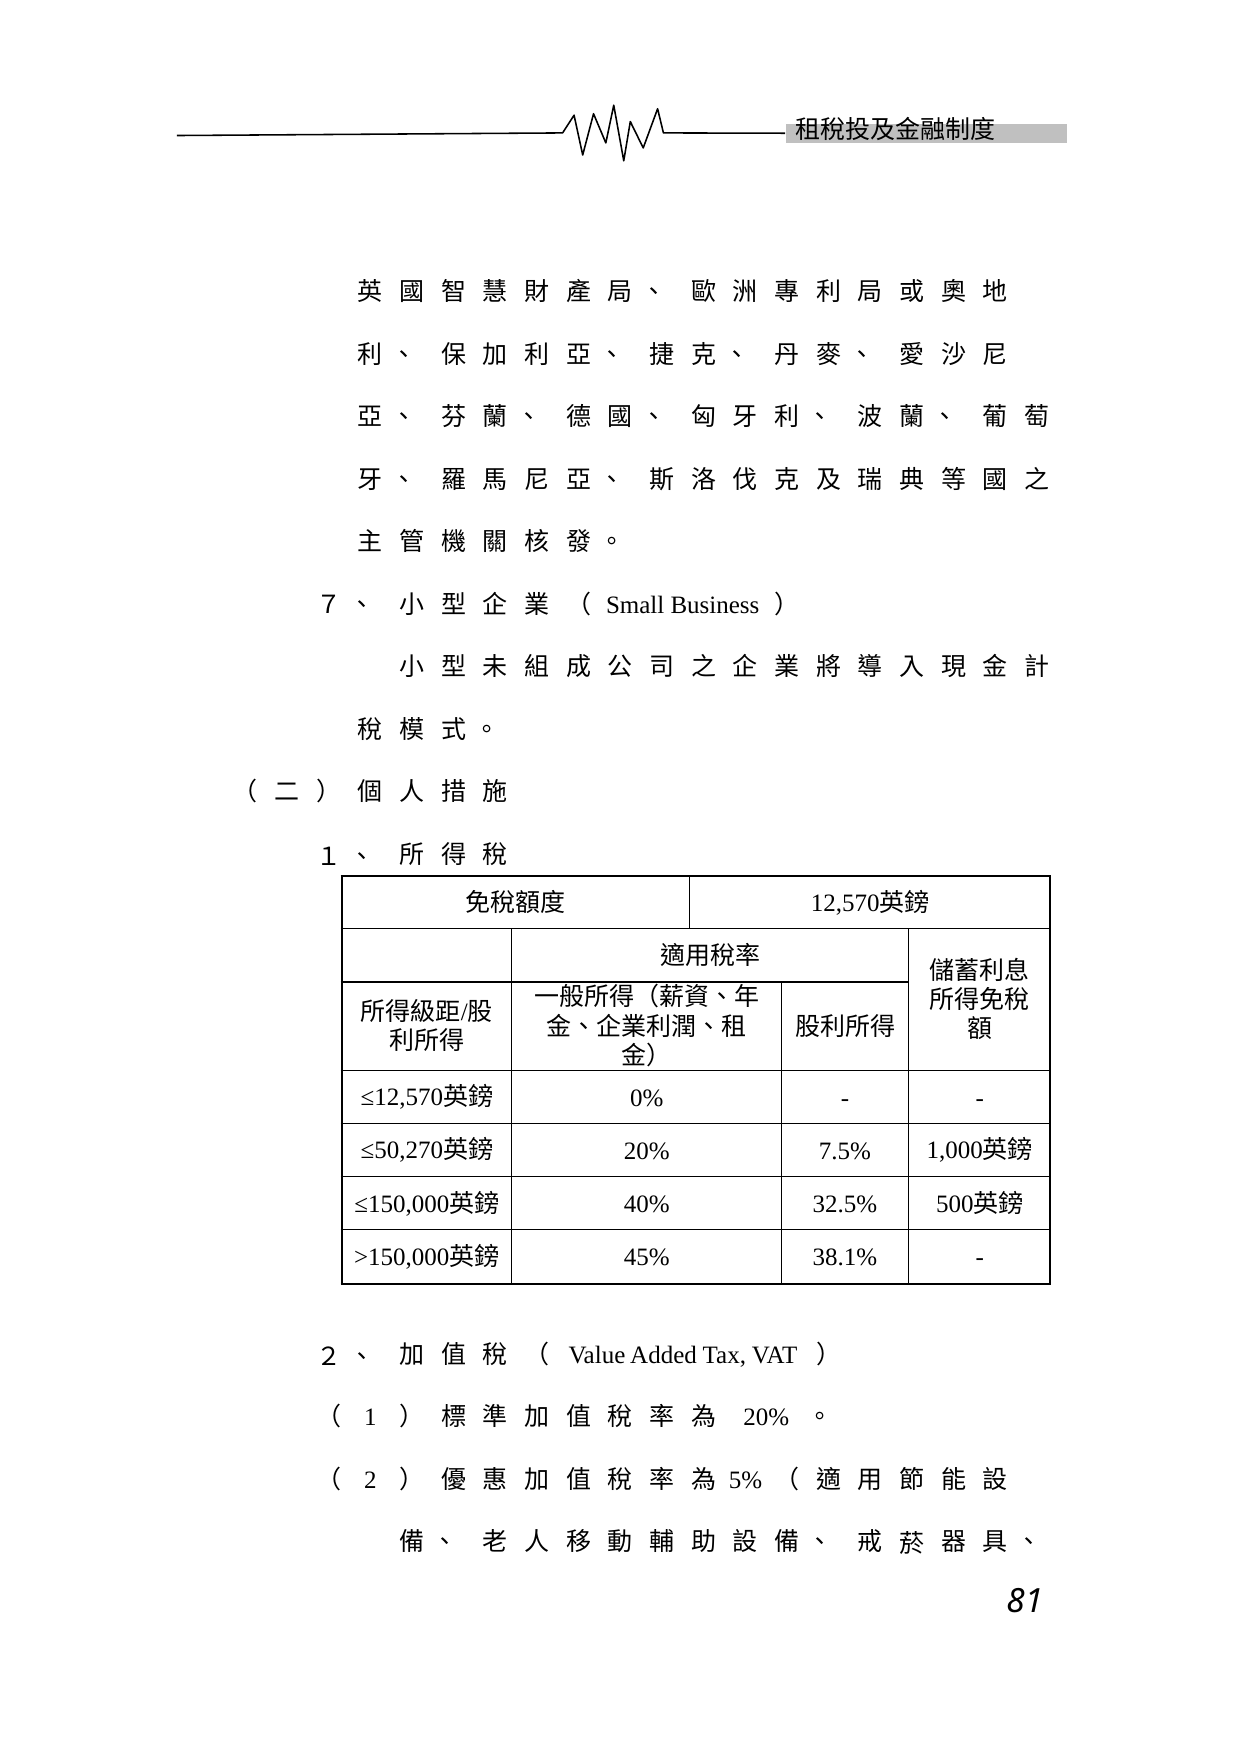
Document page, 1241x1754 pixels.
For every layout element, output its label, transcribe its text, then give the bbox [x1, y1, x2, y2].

table_cell 7.5% [782, 1124, 908, 1176]
table_cell 32.5% [782, 1177, 908, 1229]
table_cell ≤12,570英鎊 [343, 1071, 511, 1123]
table_cell 38.1% [782, 1230, 908, 1282]
table_cell ≤50,270英鎊 [343, 1124, 511, 1176]
table_cell 500英鎊 [909, 1177, 1049, 1229]
table_cell - [909, 1071, 1049, 1123]
table_cell - [909, 1230, 1049, 1282]
text （1）標準加值稅率為20%。 [306, 1375, 1058, 1438]
table_header 免稅額度 [343, 877, 689, 928]
table_cell 一般所得（薪資、年金、企業利潤、租金） [512, 983, 781, 1070]
text 英國智慧財產局、歐洲專利局或奧地利、保加利亞、捷克、丹麥、愛沙尼亞、芬蘭、德國、匈牙利、波蘭、葡萄牙、羅馬尼亞、斯洛伐克及瑞典等國之主管機關核發。 [330, 250, 1058, 563]
table_cell 20% [512, 1124, 781, 1176]
table_cell ≤150,000英鎊 [343, 1177, 511, 1229]
table_cell >150,000英鎊 [343, 1230, 511, 1282]
text （二）個人措施 [207, 750, 1058, 813]
table_cell 所得級距/股利所得 [343, 983, 511, 1070]
table_header 12,570英鎊 [690, 877, 1049, 928]
text （2）優惠加值稅率為5%（適用節能設備、老人移動輔助設備、戒菸器具、 [306, 1438, 1058, 1563]
table_cell 儲蓄利息所得免稅額 [909, 929, 1049, 1070]
text １、所得稅 [281, 813, 1058, 875]
table_cell 適用稅率 [512, 929, 908, 981]
text ７、小型企業（Small Business） [281, 563, 1058, 625]
table_cell - [782, 1071, 908, 1123]
table_cell 1,000英鎊 [909, 1124, 1049, 1176]
text 小型未組成公司之企業將導入現金計稅模式。 [330, 625, 1058, 750]
table_cell [343, 929, 511, 981]
table_cell 45% [512, 1230, 781, 1282]
table_cell 0% [512, 1071, 781, 1123]
table_cell 40% [512, 1177, 781, 1229]
table_cell 股利所得 [782, 983, 908, 1070]
text ２、加值稅（Value Added Tax, VAT） [281, 1313, 1058, 1375]
